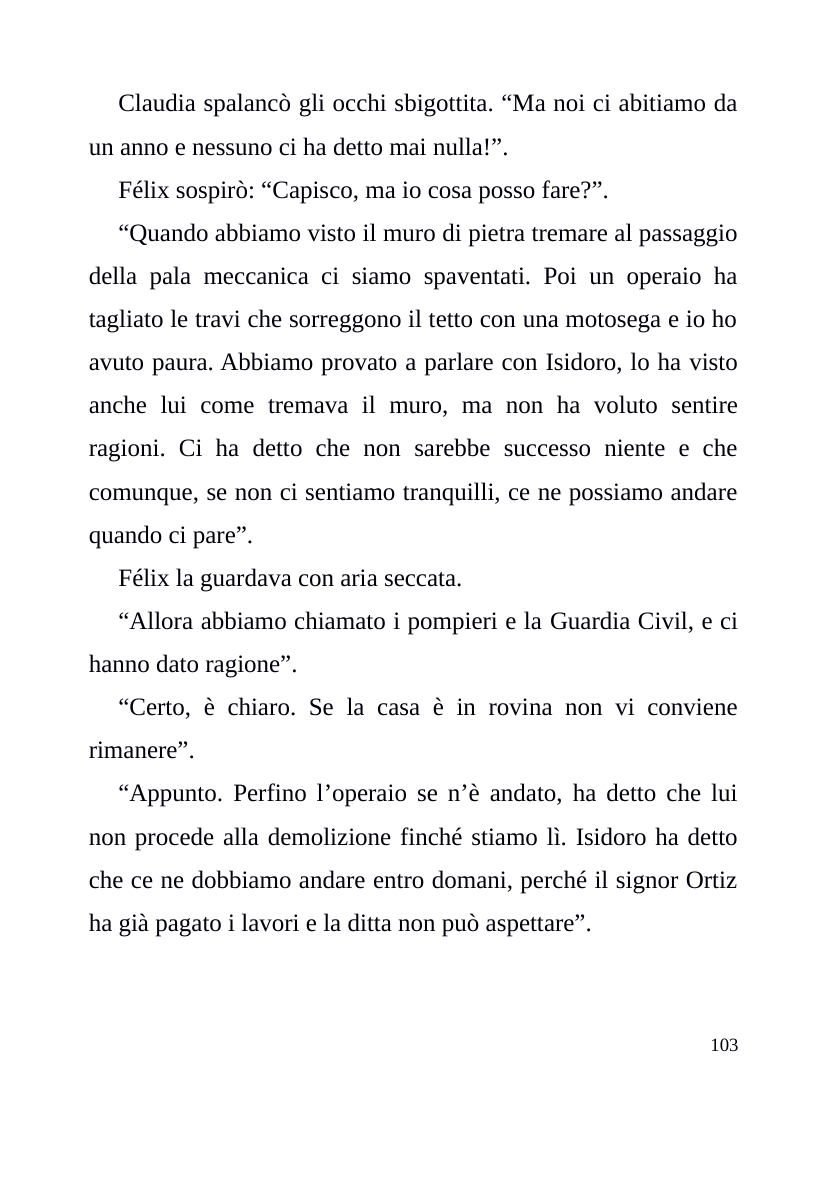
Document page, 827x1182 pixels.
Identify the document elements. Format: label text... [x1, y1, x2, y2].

text Claudia spalancò gli occhi sbigottita. “Ma noi ci abitiamo da un anno e nessuno ci ha detto mai nulla!”. [88, 88, 738, 160]
text “Quando abbiamo visto il muro di pietra tremare al passaggio della pala meccanica ci siamo spaventati. Poi un operaio ha tagliato le travi che sorreggono il tetto con una motosega e io ho avuto paura. Abbiamo provato a parlare con Isidoro, lo ha visto anche lui come tremava il muro, ma non ha voluto sentire ragioni. Ci ha detto che non sarebbe successo niente e che comunque, se non ci sentiamo tranquilli, ce ne possiamo andare quando ci pare”. [88, 218, 738, 548]
text “Appunto. Perfino l’operaio se n’è andato, ha detto che lui non procede alla demolizione finché stiamo lì. Isidoro ha detto che ce ne dobbiamo andare entro domani, perché il signor Ortiz ha già pagato i lavori e la ditta non può aspettare”. [88, 778, 738, 937]
text “Certo, è chiaro. Se la casa è in rovina non vi conviene rimanere”. [88, 692, 738, 764]
text Félix sospirò: “Capisco, ma io cosa posso fare?”. [88, 175, 738, 203]
text Félix la guardava con aria seccata. [88, 563, 738, 592]
text “Allora abbiamo chiamato i pompieri e la Guardia Civil, e ci hanno dato ragione”. [88, 606, 738, 678]
